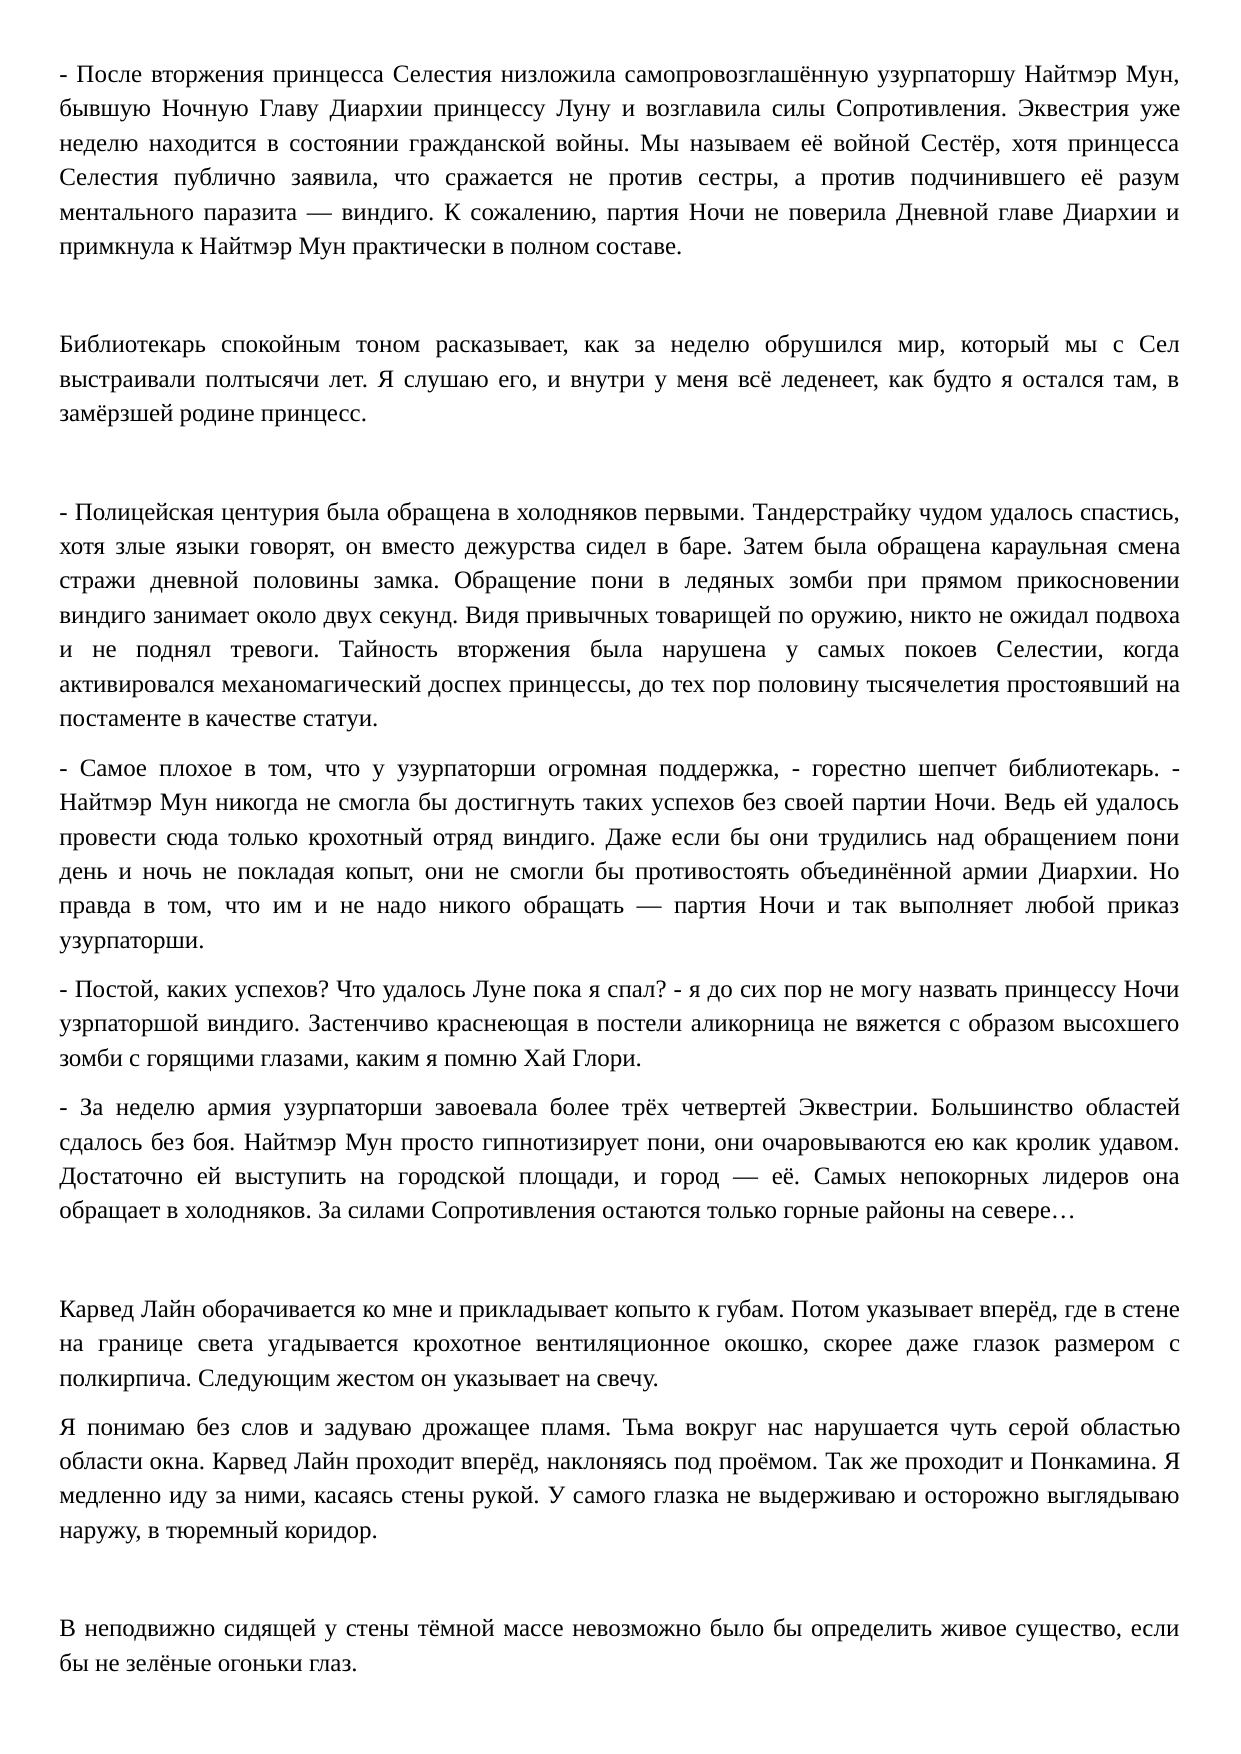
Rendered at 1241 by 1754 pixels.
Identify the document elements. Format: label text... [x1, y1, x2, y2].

text - Самое плохое в том, что у узурпаторши огромная поддержка, - горестно шепчет библиотекарь. - Найтмэр Мун никогда не смогла бы достигнуть таких успехов без своей партии Ночи. Ведь ей удалось провести сюда только крохотный отряд виндиго. Даже если бы они трудились над обращением пони день и ночь не покладая копыт, они не смогли бы противостоять объединённой армии Диархии. Но правда в том, что им и не надо никого обращать — партия Ночи и так выполняет любой приказ узурпаторши. [59, 753, 1181, 954]
text - Постой, каких успехов? Что удалось Луне пока я спал? - я до сих пор не могу назвать принцессу Ночи узрпаторшой виндиго. Застенчиво краснеющая в постели аликорница не вяжется с образом высохшего зомби с горящими глазами, каким я помню Хай Глори. [59, 974, 1181, 1072]
text - За неделю армия узурпаторши завоевала более трёх четвертей Эквестрии. Большинство областей сдалось без боя. Найтмэр Мун просто гипнотизирует пони, они очаровываются ею как кролик удавом. Достаточно ей выступить на городской площади, и город — её. Самых непокорных лидеров она обращает в холодняков. За силами Сопротивления остаются только горные районы на севере… [59, 1092, 1181, 1224]
text Я понимаю без слов и задуваю дрожащее пламя. Тьма вокруг нас нарушается чуть серой областью области окна. Карвед Лайн проходит вперёд, наклоняясь под проёмом. Так же проходит и Понкамина. Я медленно иду за ними, касаясь стены рукой. У самого глазка не выдерживаю и осторожно выглядываю наружу, в тюремный коридор. [59, 1412, 1181, 1544]
text - После вторжения принцесса Селестия низложила самопровозглашённую узурпаторшу Найтмэр Мун, бывшую Ночную Главу Диархии принцессу Луну и возглавила силы Сопротивления. Эквестрия уже неделю находится в состоянии гражданской войны. Мы называем её войной Сестёр, хотя принцесса Селестия публично заявила, что сражается не против сестры, а против подчинившего её разум ментального паразита — виндиго. К сожалению, партия Ночи не поверила Дневной главе Диархии и примкнула к Найтмэр Мун практически в полном составе. [59, 59, 1181, 260]
text Библиотекарь спокойным тоном расказывает, как за неделю обрушился мир, который мы с Сел выстраивали полтысячи лет. Я слушаю его, и внутри у меня всё леденеет, как будто я остался там, в замёрзшей родине принцесс. [59, 329, 1181, 427]
text - Полицейская центурия была обращена в холодняков первыми. Тандерстрайку чудом удалось спастись, хотя злые языки говорят, он вместо дежурства сидел в баре. Затем была обращена караульная смена стражи дневной половины замка. Обращение пони в ледяных зомби при прямом прикосновении виндиго занимает около двух секунд. Видя привычных товарищей по оружию, никто не ожидал подвоха и не поднял тревоги. Тайность вторжения была нарушена у самых покоев Селестии, когда активировался механомагический доспех принцессы, до тех пор половину тысячелетия простоявший на постаменте в качестве статуи. [59, 497, 1181, 732]
text Карвед Лайн оборачивается ко мне и прикладывает копыто к губам. Потом указывает вперёд, где в стене на границе света угадывается крохотное вентиляционное окошко, скорее даже глазок размером с полкирпича. Следующим жестом он указывает на свечу. [59, 1294, 1181, 1391]
text В неподвижно сидящей у стены тёмной массе невозможно было бы определить живое существо, если бы не зелёные огоньки глаз. [59, 1613, 1181, 1676]
